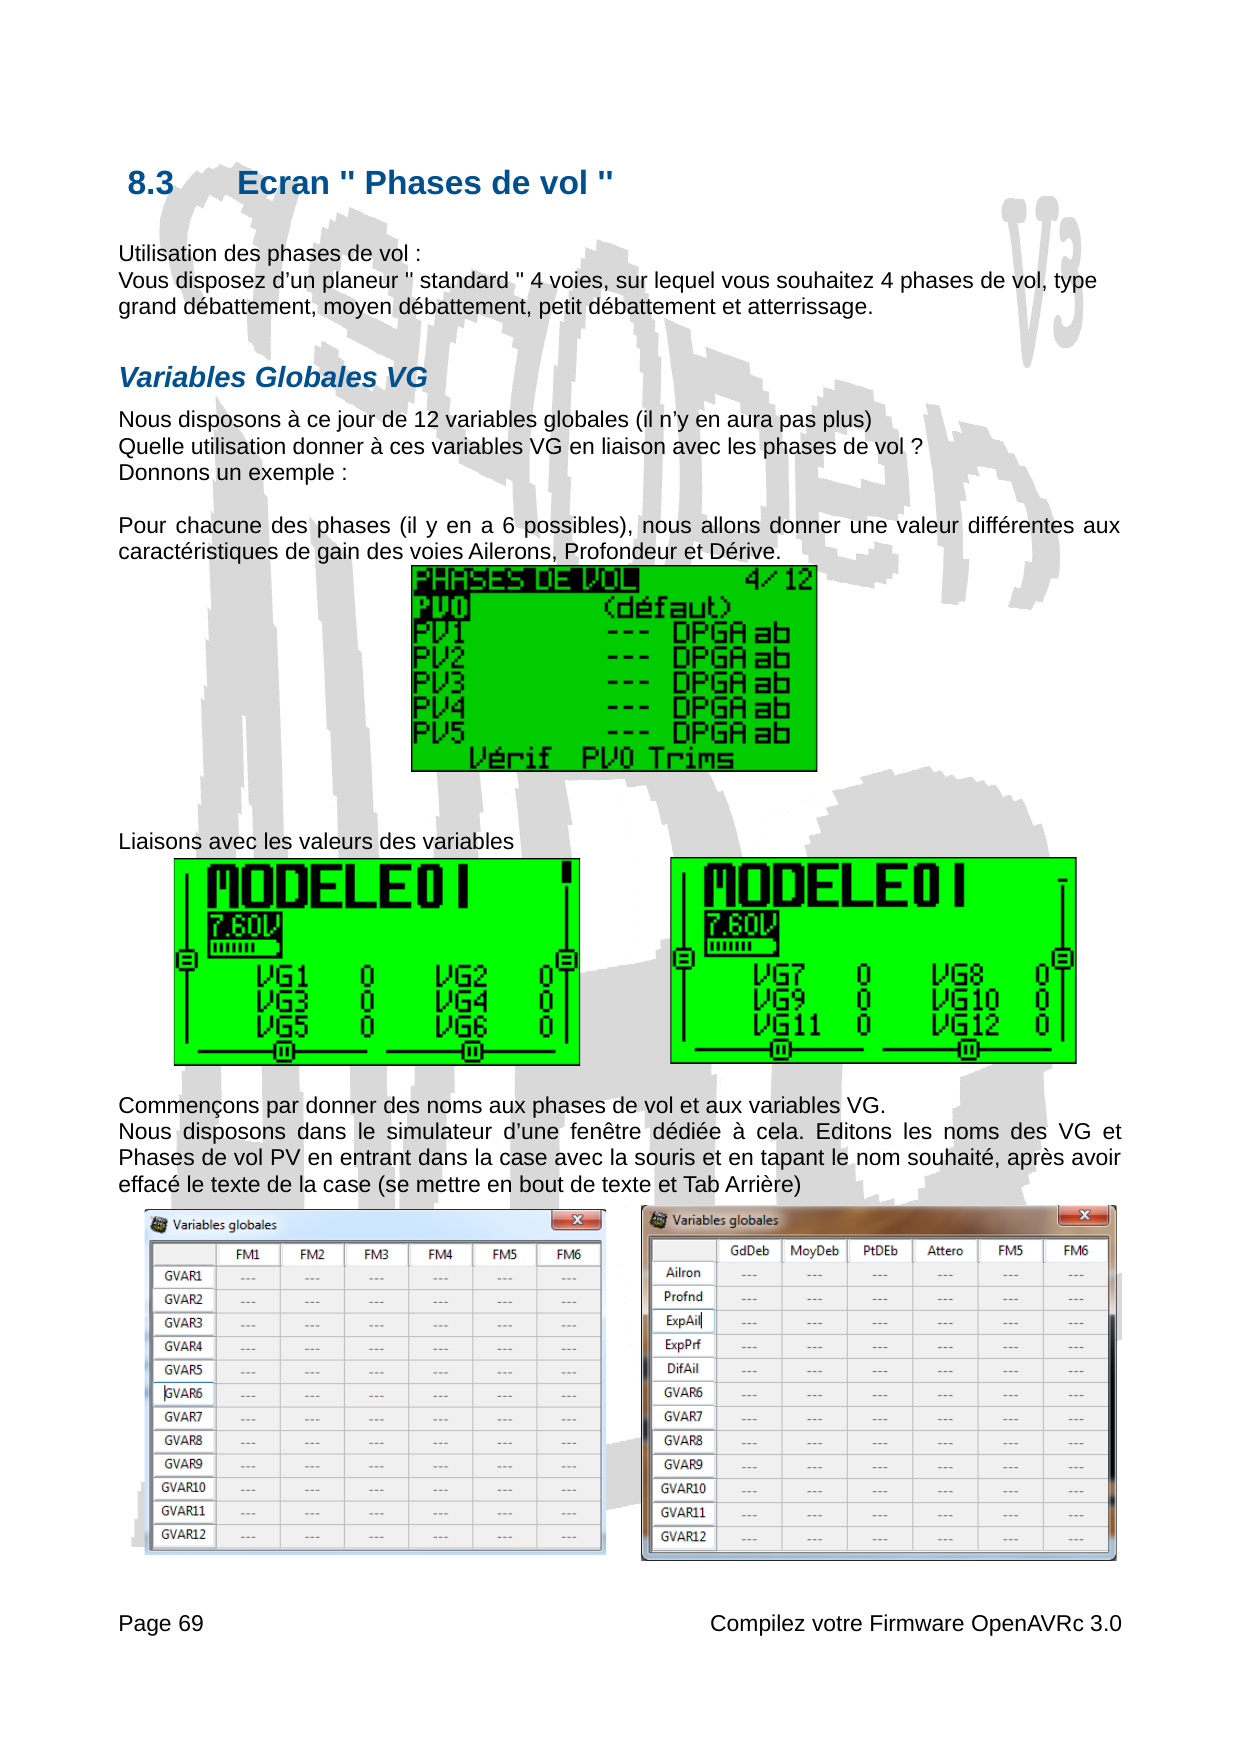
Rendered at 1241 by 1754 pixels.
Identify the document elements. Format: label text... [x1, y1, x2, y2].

picture [144, 1209, 607, 1555]
picture [411, 565, 818, 772]
text Vous disposez d’un planeur '' standard '' 4 voies, sur lequel vous souhaitez 4 phases de vol, type grand débattement, moyen débattement, petit débattement et atterrissage. [118, 267, 1122, 319]
subtitle Ecran '' Phases de vol '' [118, 163, 1122, 202]
subtitle Variables Globales VG [118, 360, 1122, 394]
text Commençons par donner des noms aux phases de vol et aux variables VG. [118, 1092, 1122, 1118]
text Nous disposons dans le simulateur d’une fenêtre dédiée à cela. Editons les noms des VG et Phases de vol PV en entrant dans la case avec la souris et en tapant le nom souhaité, après avoir effacé le texte de la case (se mettre en bout de texte et Tab Arrière) [118, 1118, 1122, 1197]
text Utilisation des phases de vol : [118, 240, 1122, 267]
picture [670, 857, 1077, 1064]
picture [641, 1205, 1117, 1561]
picture [173, 858, 580, 1066]
text Quelle utilisation donner à ces variables VG en liaison avec les phases de vol ? [118, 433, 1122, 459]
text Liaisons avec les valeurs des variables [118, 828, 1122, 854]
text Donnons un exemple : [118, 459, 1122, 486]
text Pour chacune des phases (il y en a 6 possibles), nous allons donner une valeur différentes aux caractéristiques de gain des voies Ailerons, Profondeur et Dérive. [118, 512, 1122, 564]
text Nous disposons à ce jour de 12 variables globales (il n’y en aura pas plus) [118, 406, 1122, 433]
